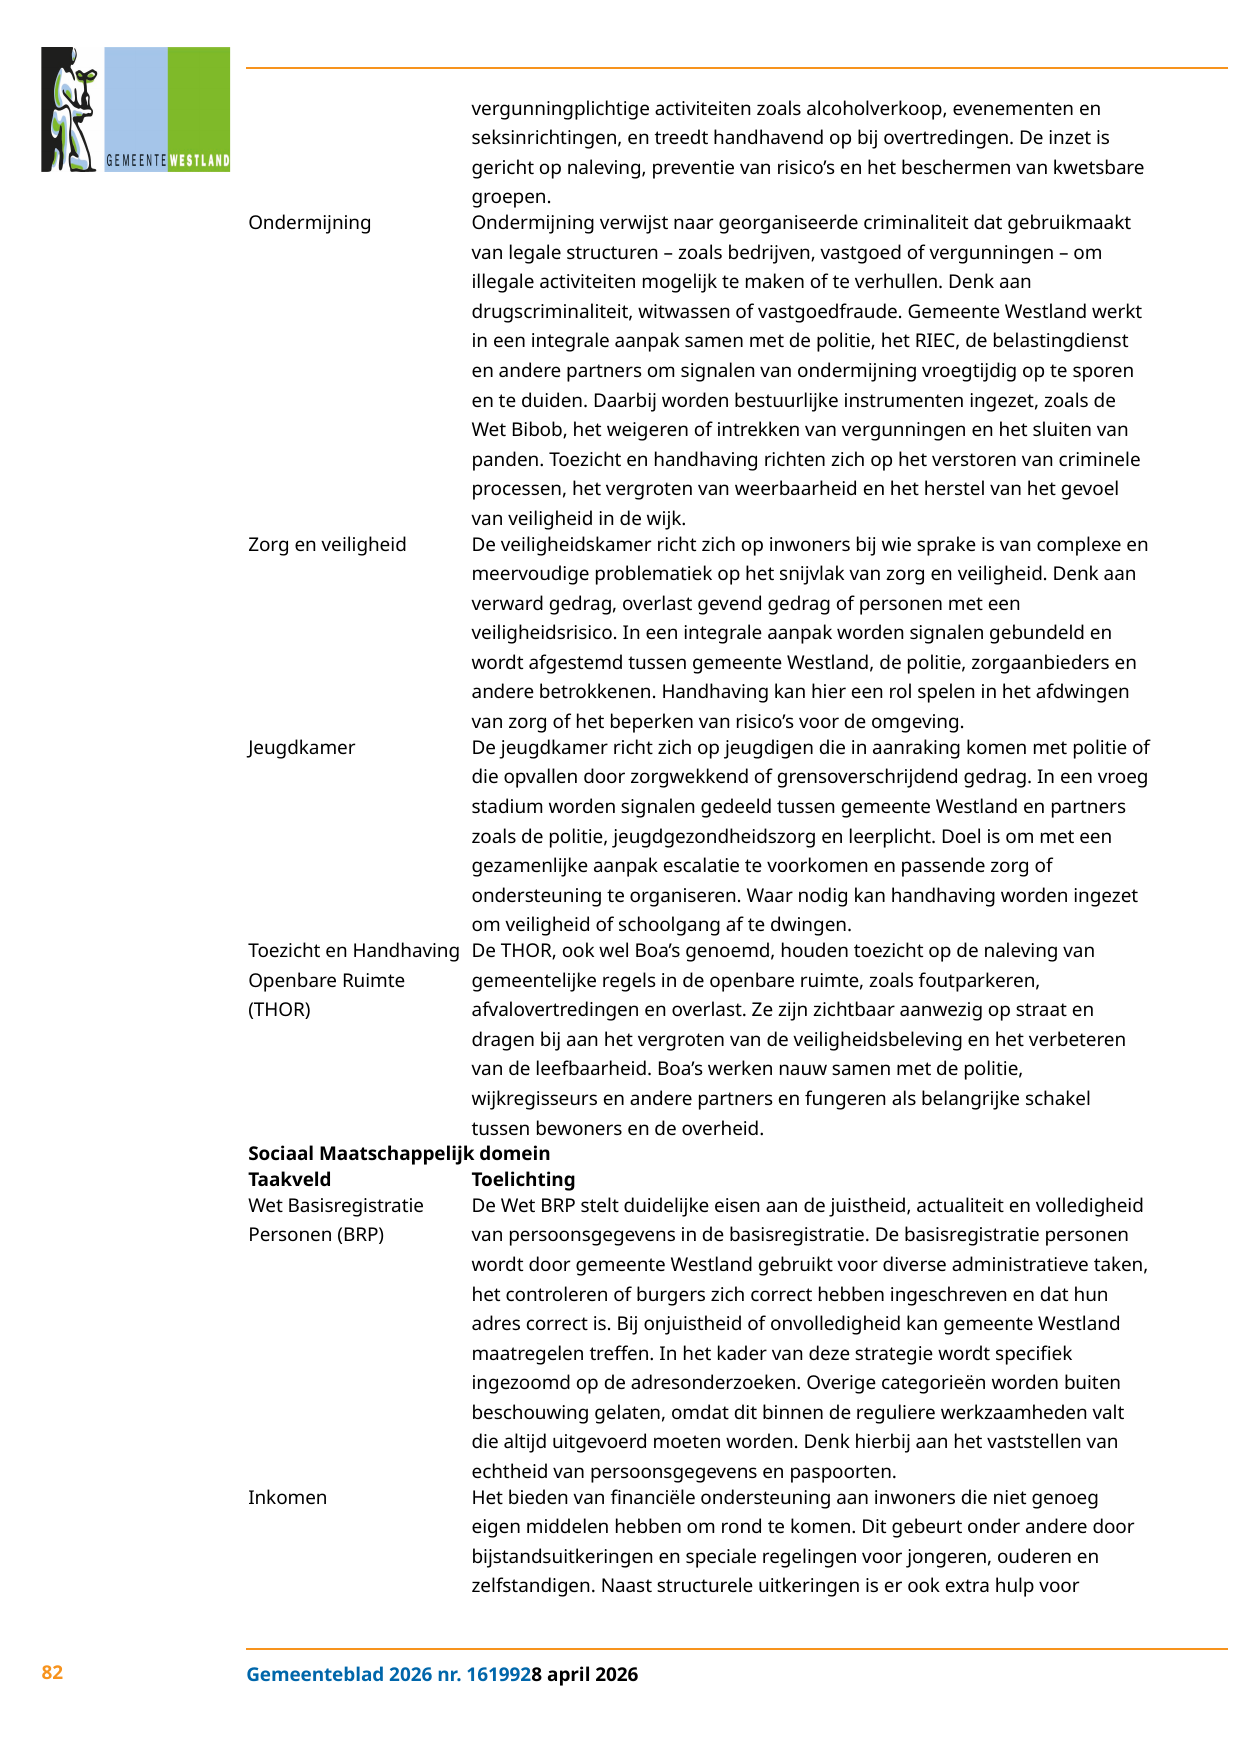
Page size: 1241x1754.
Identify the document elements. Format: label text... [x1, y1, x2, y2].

table_cell Jeugdkamer [248, 734, 471, 937]
picture [41, 47, 231, 172]
table_cell Toelichting [471, 1166, 1152, 1192]
table_cell Taakveld [248, 1166, 471, 1192]
table_cell Wet Basisregistratie Personen (BRP) [248, 1192, 471, 1484]
table_cell Ondermijning [248, 209, 471, 531]
table_cell Ondermijning verwijst naar georganiseerde criminaliteit dat gebruikmaakt van legale structuren – zoals bedrijven, vastgoed of vergunningen – om illegale activiteiten mogelijk te maken of te verhullen. Denk aan drugscriminaliteit, witwassen of vastgoedfraude. Gemeente Westland werkt in een integrale aanpak samen met de politie, het RIEC, de belastingdienst en andere partners om signalen van ondermijning vroegtijdig op te sporen en te duiden. Daarbij worden bestuurlijke instrumenten ingezet, zoals de Wet Bibob, het weigeren of intrekken van vergunningen en het sluiten van panden. Toezicht en handhaving richten zich op het verstoren van criminele processen, het vergroten van weerbaarheid en het herstel van het gevoel van veiligheid in de wijk. [471, 209, 1152, 531]
table_cell Inkomen [248, 1484, 471, 1598]
table_cell vergunningplichtige activiteiten zoals alcoholverkoop, evenementen en seksinrichtingen, en treedt handhavend op bij overtredingen. De inzet is gericht op naleving, preventie van risico’s en het beschermen van kwetsbare groepen. [471, 95, 1152, 209]
table_cell [248, 95, 471, 209]
table_cell Sociaal Maatschappelijk domein [248, 1141, 1152, 1166]
table_cell Het bieden van financiële ondersteuning aan inwoners die niet genoeg eigen middelen hebben om rond te komen. Dit gebeurt onder andere door bijstandsuitkeringen en speciale regelingen voor jongeren, ouderen en zelfstandigen. Naast structurele uitkeringen is er ook extra hulp voor [471, 1484, 1152, 1598]
table_cell Zorg en veiligheid [248, 531, 471, 734]
table_cell De jeugdkamer richt zich op jeugdigen die in aanraking komen met politie of die opvallen door zorgwekkend of grensoverschrijdend gedrag. In een vroeg stadium worden signalen gedeeld tussen gemeente Westland en partners zoals de politie, jeugdgezondheidszorg en leerplicht. Doel is om met een gezamenlijke aanpak escalatie te voorkomen en passende zorg of ondersteuning te organiseren. Waar nodig kan handhaving worden ingezet om veiligheid of schoolgang af te dwingen. [471, 734, 1152, 937]
table_cell De THOR, ook wel Boa’s genoemd, houden toezicht op de naleving van gemeentelijke regels in de openbare ruimte, zoals foutparkeren, afvalovertredingen en overlast. Ze zijn zichtbaar aanwezig op straat en dragen bij aan het vergroten van de veiligheidsbeleving en het verbeteren van de leefbaarheid. Boa’s werken nauw samen met de politie, wijkregisseurs en andere partners en fungeren als belangrijke schakel tussen bewoners en de overheid. [471, 937, 1152, 1141]
table_cell Toezicht en Handhaving Openbare Ruimte (THOR) [248, 937, 471, 1141]
table_cell De Wet BRP stelt duidelijke eisen aan de juistheid, actualiteit en volledigheid van persoonsgegevens in de basisregistratie. De basisregistratie personen wordt door gemeente Westland gebruikt voor diverse administratieve taken, het controleren of burgers zich correct hebben ingeschreven en dat hun adres correct is. Bij onjuistheid of onvolledigheid kan gemeente Westland maatregelen treffen. In het kader van deze strategie wordt specifiek ingezoomd op de adresonderzoeken. Overige categorieën worden buiten beschouwing gelaten, omdat dit binnen de reguliere werkzaamheden valt die altijd uitgevoerd moeten worden. Denk hierbij aan het vaststellen van echtheid van persoonsgegevens en paspoorten. [471, 1192, 1152, 1484]
table_cell De veiligheidskamer richt zich op inwoners bij wie sprake is van complexe en meervoudige problematiek op het snijvlak van zorg en veiligheid. Denk aan verward gedrag, overlast gevend gedrag of personen met een veiligheidsrisico. In een integrale aanpak worden signalen gebundeld en wordt afgestemd tussen gemeente Westland, de politie, zorgaanbieders en andere betrokkenen. Handhaving kan hier een rol spelen in het afdwingen van zorg of het beperken van risico’s voor de omgeving. [471, 531, 1152, 734]
